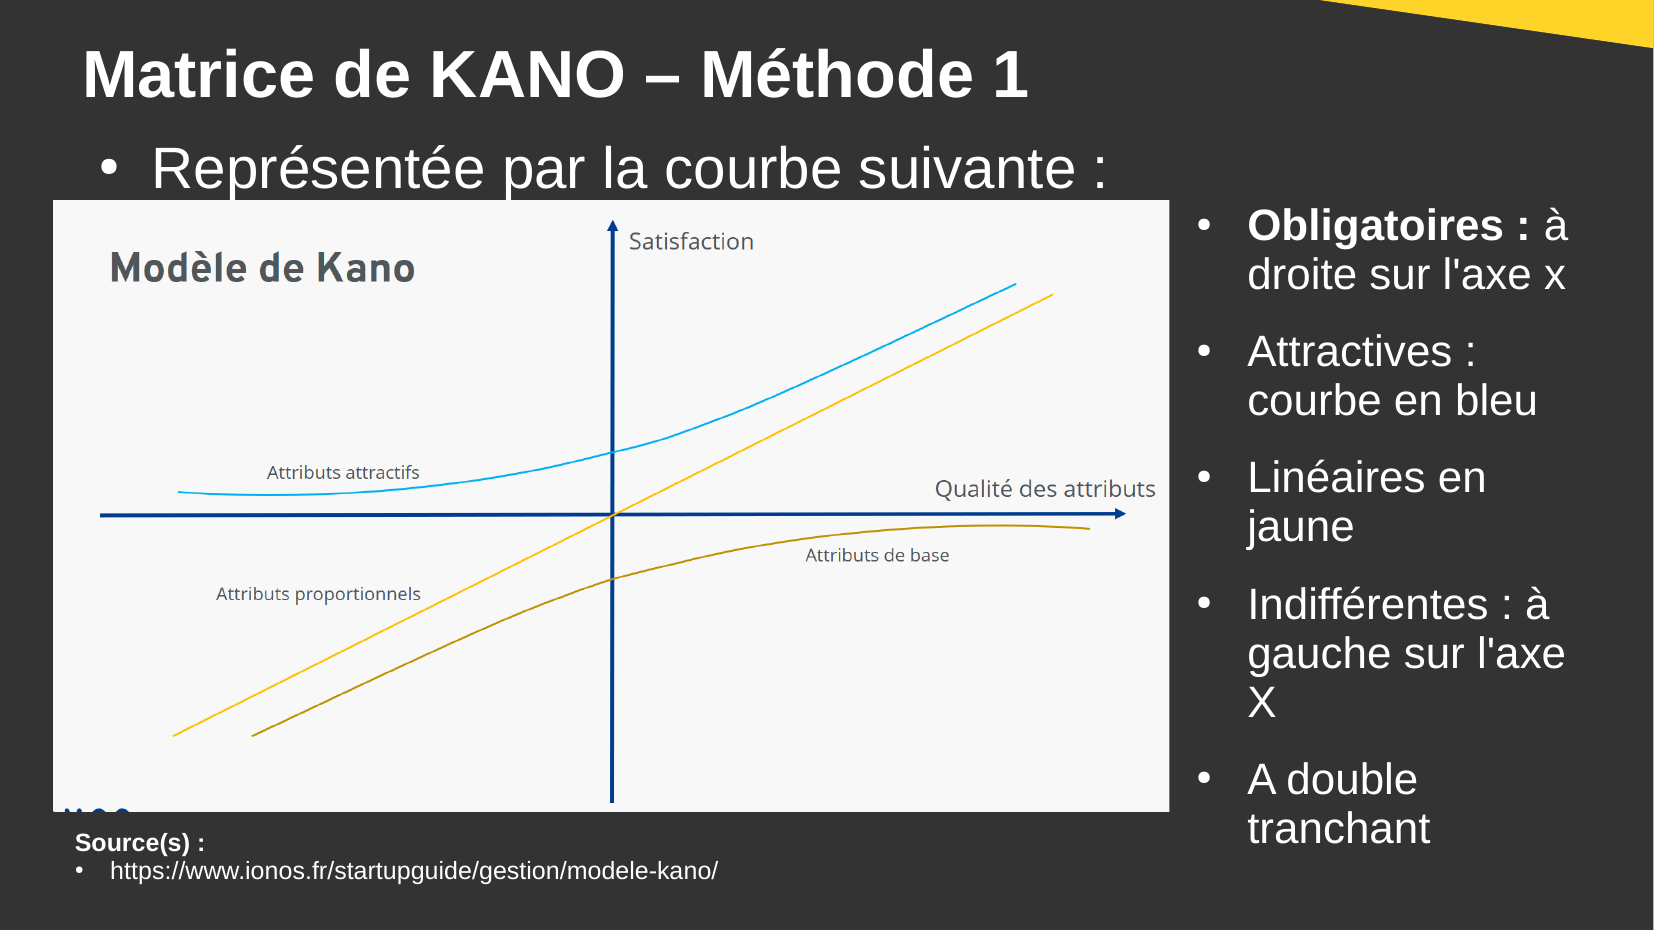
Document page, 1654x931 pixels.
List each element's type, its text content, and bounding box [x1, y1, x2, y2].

text_box Source(s) : https://www.ionos.fr/startupguide/gestion/modele-kano/ [60, 821, 922, 898]
picture [53, 200, 1170, 812]
list Représentée par la courbe suivante : [80, 135, 1620, 201]
title Matrice de KANO – Méthode 1 [82, 37, 1571, 122]
list Obligatoires : à droite sur l'axe x Attractives : courbe en bleu Linéaires en jaune Indifférentes : à gauche sur l'axe X A double tranchant [1179, 200, 1607, 857]
text_box [1319, 0, 1654, 49]
